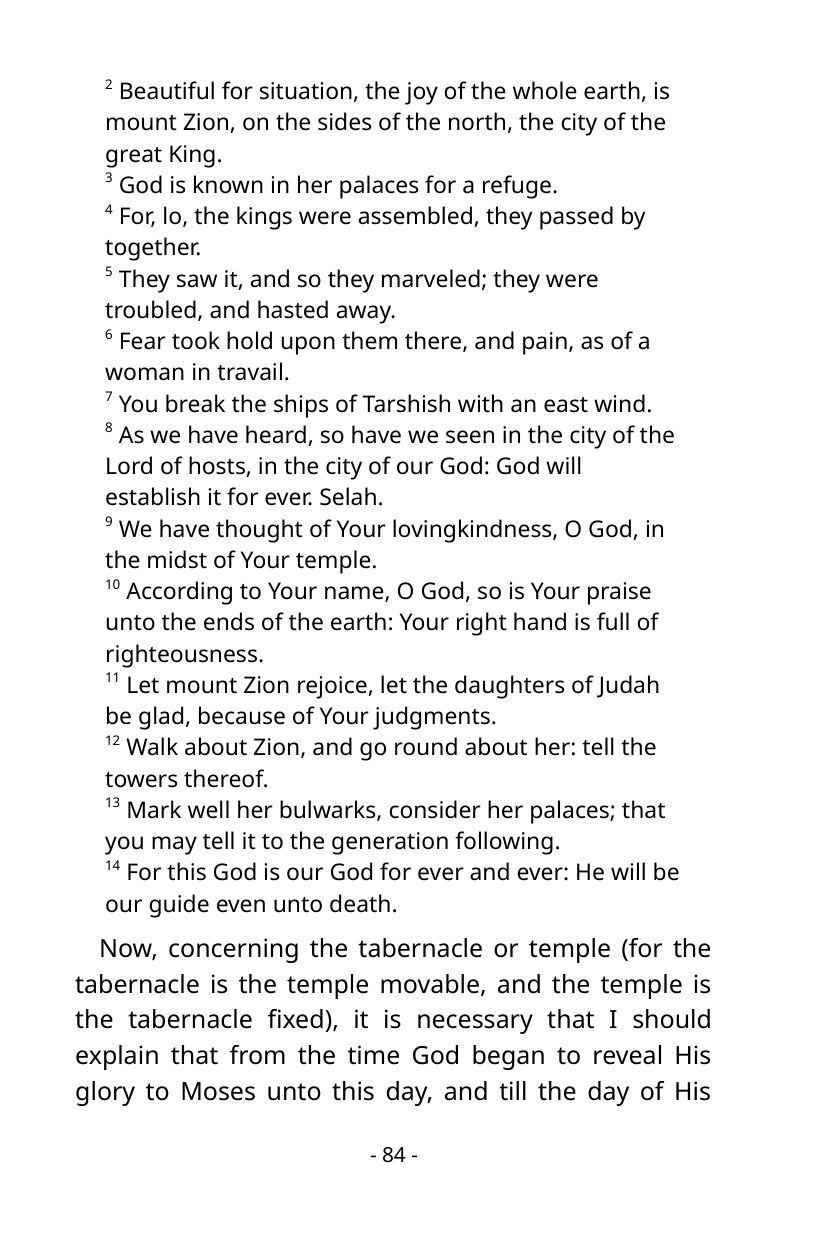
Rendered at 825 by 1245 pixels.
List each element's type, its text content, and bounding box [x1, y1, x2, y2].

text 4 For, lo, the kings were assembled, they passed by together. [105, 200, 682, 262]
text 10 According to Your name, O God, so is Your praise unto the ends of the earth: Your right hand is full of righteousness. [105, 575, 682, 669]
text 2 Beautiful for situation, the joy of the whole earth, is mount Zion, on the sides of the north, the city of the great King. [105, 75, 682, 169]
text 14 For this God is our God for ever and ever: He will be our guide even unto death. [105, 856, 682, 919]
text Now, concerning the tabernacle or temple (for the tabernacle is the temple movable, and the temple is the tabernacle fixed), it is necessary that I should explain that from the time God began to reveal His glory to Moses unto this day, and till the day of His [75, 931, 712, 1108]
text 3 God is known in her palaces for a refuge. [105, 169, 682, 200]
text 13 Mark well her bulwarks, consider her palaces; that you may tell it to the generation following. [105, 794, 682, 856]
text 8 As we have heard, so have we seen in the city of the Lord of hosts, in the city of our God: God will establish it for ever. Selah. [105, 419, 682, 512]
text 5 They saw it, and so they marveled; they were troubled, and hasted away. [105, 262, 682, 325]
text 12 Walk about Zion, and go round about her: tell the towers thereof. [105, 731, 682, 794]
text 7 You break the ships of Tarshish with an east wind. [105, 387, 682, 419]
text 11 Let mount Zion rejoice, let the daughters of Judah be glad, because of Your judgments. [105, 669, 682, 731]
text 6 Fear took hold upon them there, and pain, as of a woman in travail. [105, 325, 682, 387]
text 9 We have thought of Your lovingkindness, O God, in the midst of Your temple. [105, 512, 682, 575]
